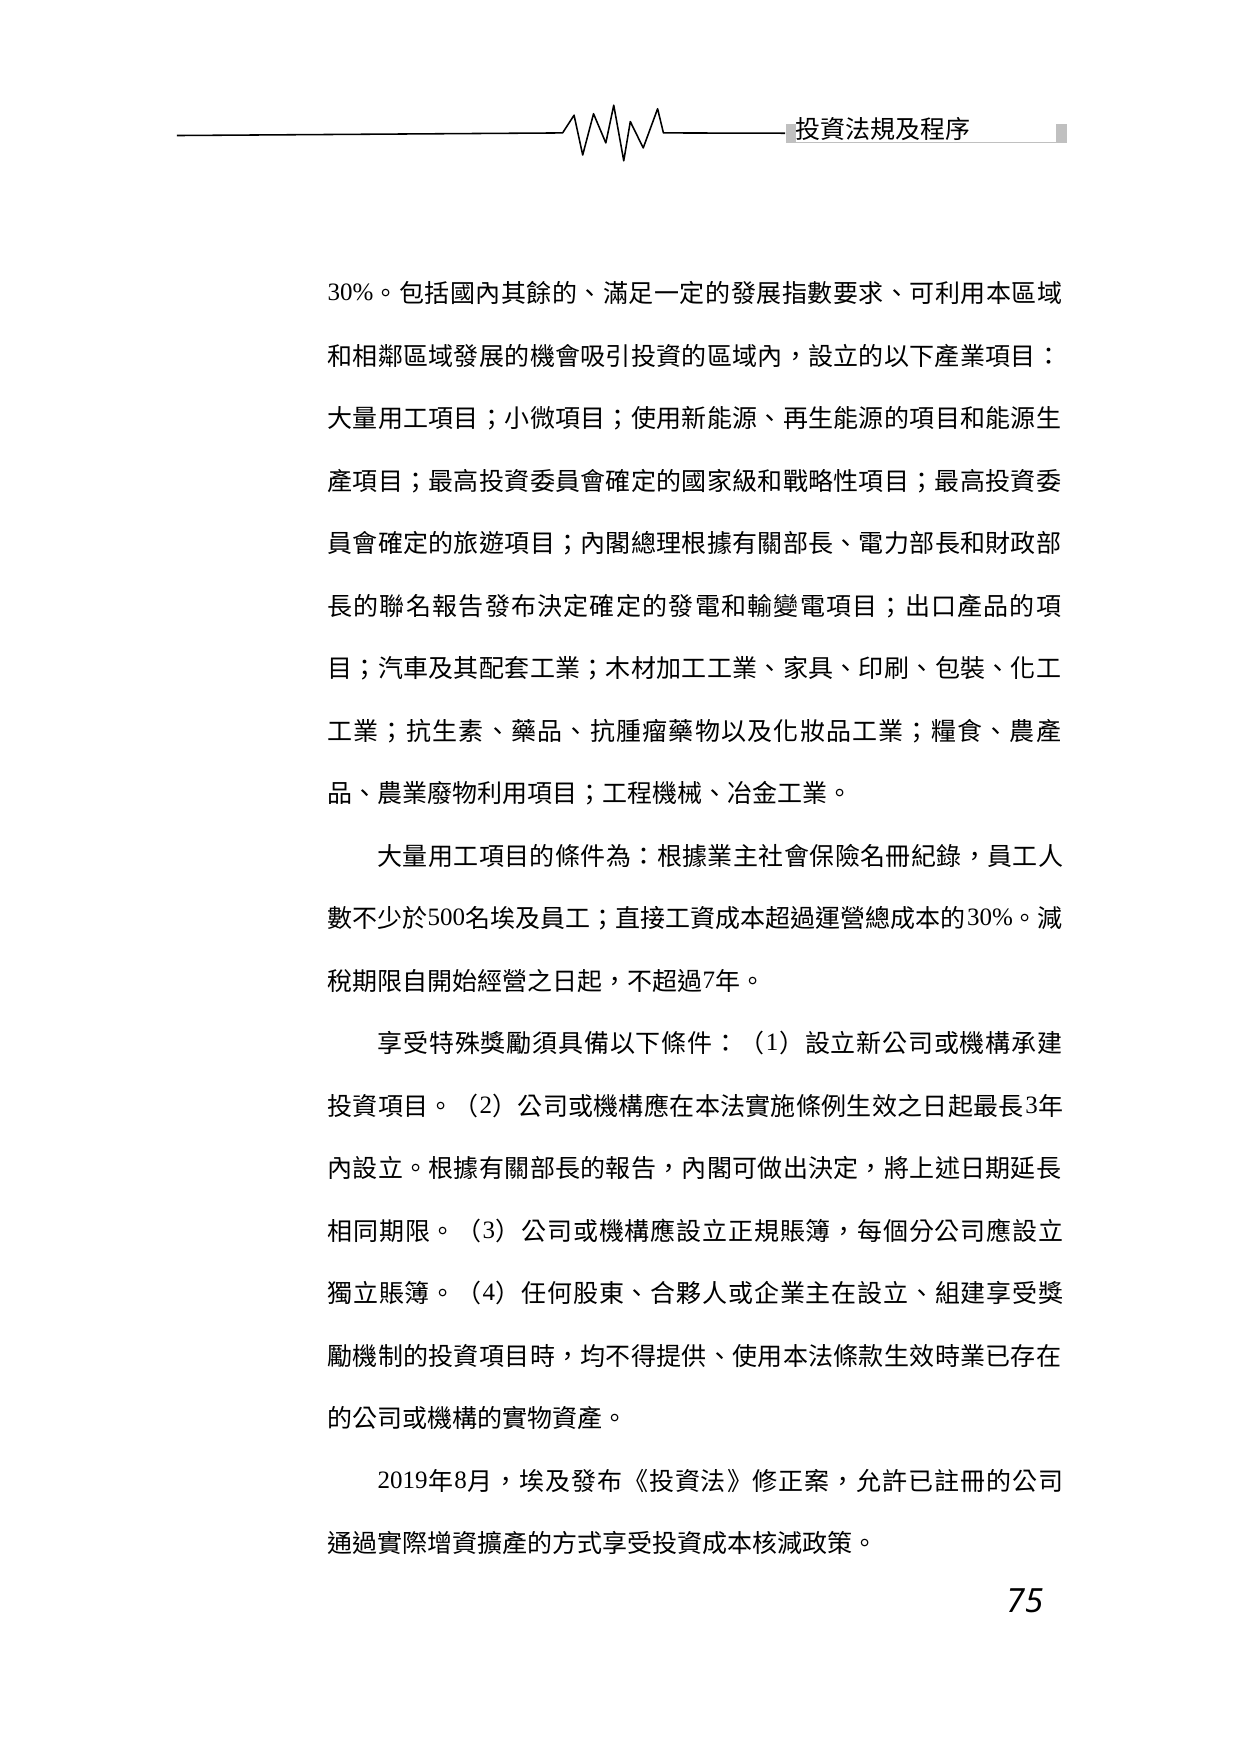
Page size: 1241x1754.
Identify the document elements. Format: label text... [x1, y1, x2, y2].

text 2019年8月，埃及發布《投資法》修正案，允許已註冊的公司通過實際增資擴產的方式享受投資成本核減政策。 [327, 1438, 1063, 1563]
text 30%。包括國內其餘的、滿足一定的發展指數要求、可利用本區域和相鄰區域發展的機會吸引投資的區域內，設立的以下產業項目：大量用工項目；小微項目；使用新能源、再生能源的項目和能源生產項目；最高投資委員會確定的國家級和戰略性項目；最高投資委員會確定的旅遊項目；內閣總理根據有關部長、電力部長和財政部長的聯名報告發布決定確定的發電和輸變電項目；出口產品的項目；汽車及其配套工業；木材加工工業、家具、印刷、包裝、化工工業；抗生素、藥品、抗腫瘤藥物以及化妝品工業；糧食、農產品、農業廢物利用項目；工程機械、冶金工業。 [327, 250, 1063, 813]
text 大量用工項目的條件為：根據業主社會保險名冊紀錄，員工人數不少於500名埃及員工；直接工資成本超過運營總成本的30%。減稅期限自開始經營之日起，不超過7年。 [327, 813, 1063, 1000]
text 享受特殊獎勵須具備以下條件：（1）設立新公司或機構承建投資項目。（2）公司或機構應在本法實施條例生效之日起最長3年內設立。根據有關部長的報告，內閣可做出決定，將上述日期延長相同期限。（3）公司或機構應設立正規賬簿，每個分公司應設立獨立賬簿。（4）任何股東、合夥人或企業主在設立、組建享受獎勵機制的投資項目時，均不得提供、使用本法條款生效時業已存在的公司或機構的實物資產。 [327, 1000, 1063, 1438]
